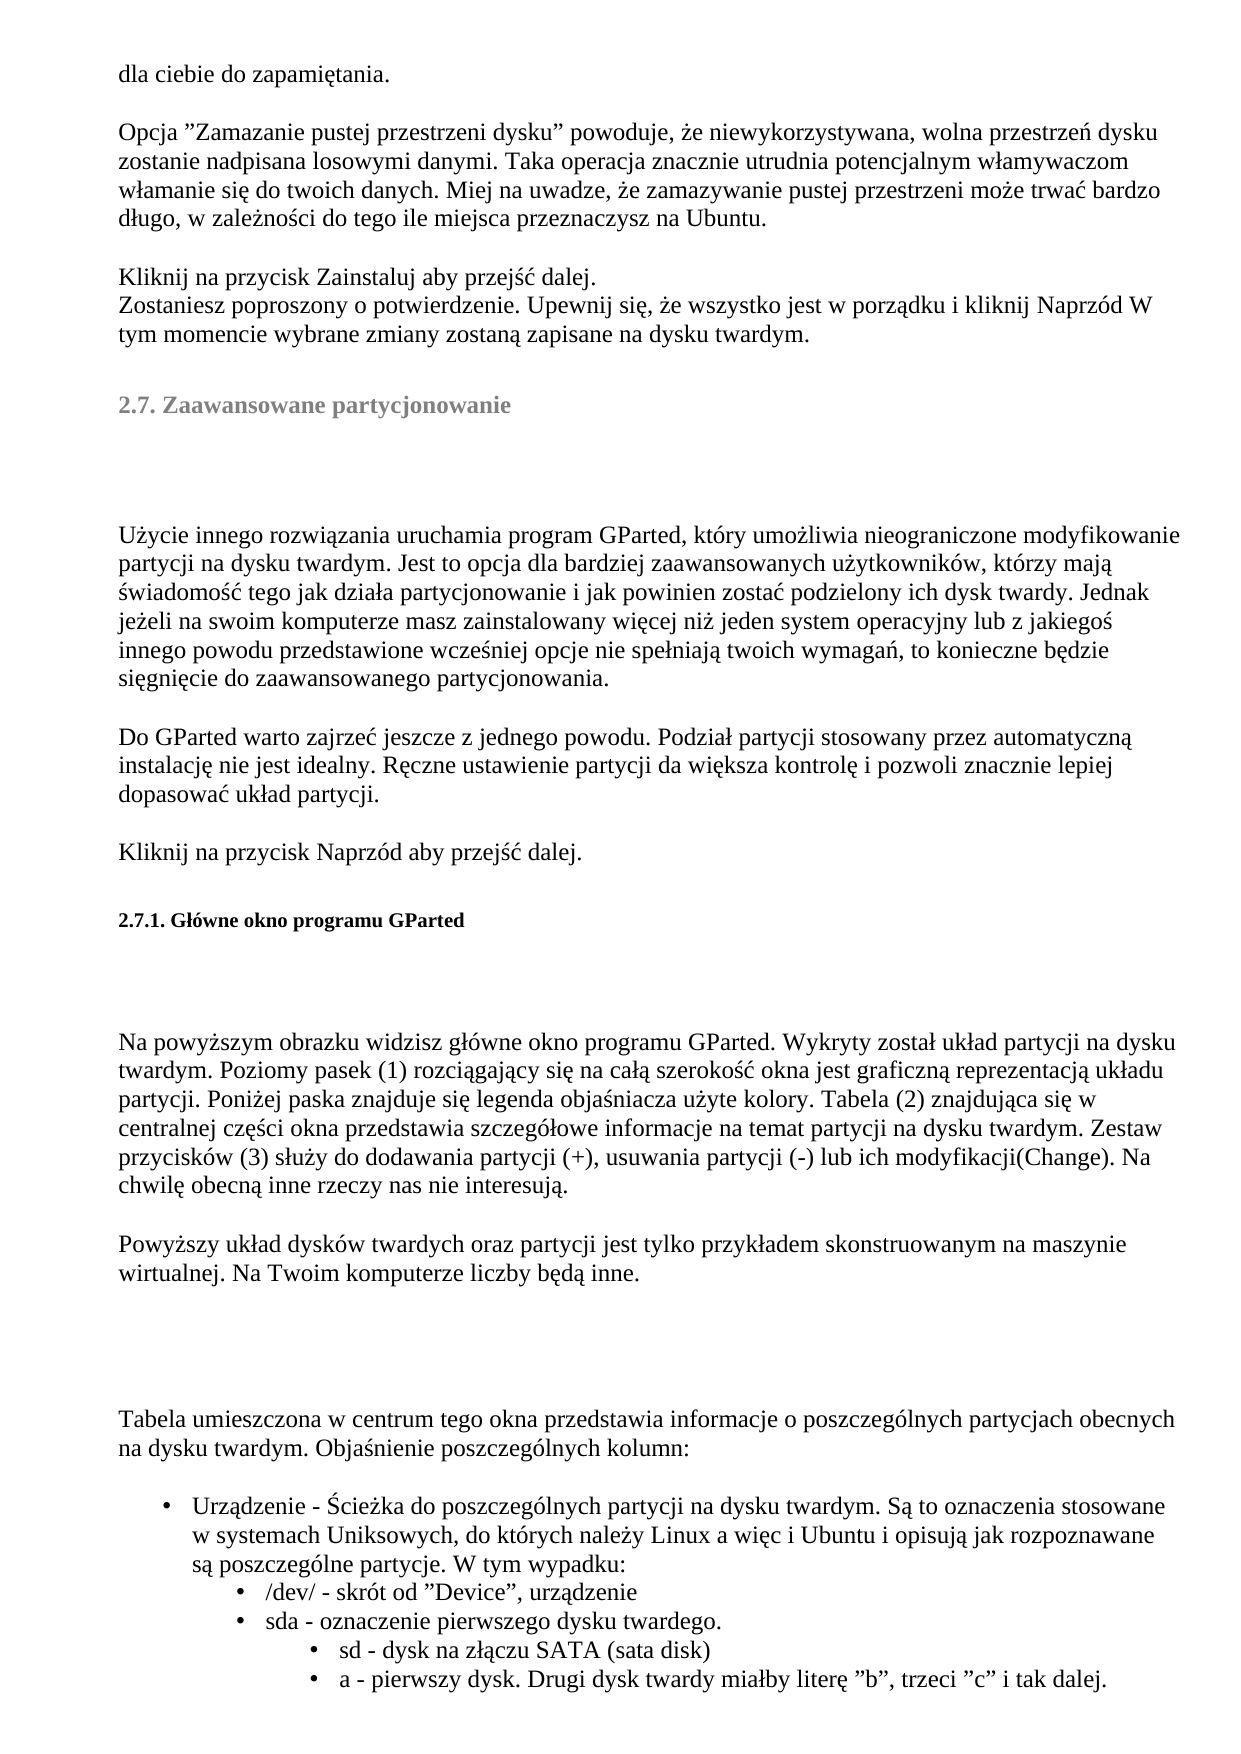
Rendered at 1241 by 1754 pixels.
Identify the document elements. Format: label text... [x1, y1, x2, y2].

list a - pierwszy dysk. Drugi dysk twardy miałby literę ”b”, trzeci ”c” i tak dalej. [309, 1664, 1181, 1692]
list /dev/ - skrót od ”Device”, urządzenie [236, 1577, 1181, 1606]
text dla ciebie do zapamiętania. [118, 59, 1181, 88]
list sda - oznaczenie pierwszego dysku twardego. [236, 1606, 1181, 1635]
text Kliknij na przycisk Zainstaluj aby przejść dalej. Zostaniesz poproszony o potwierdzenie. Upewnij się, że wszystko jest w porządku i kliknij Naprzód W tym momencie wybrane zmiany zostaną zapisane na dysku twardym. [118, 262, 1181, 348]
list Urządzenie - Ścieżka do poszczególnych partycji na dysku twardym. Są to oznaczenia stosowane w systemach Uniksowych, do których należy Linux a więc i Ubuntu i opisują jak rozpoznawane są poszczególne partycje. W tym wypadku: [162, 1491, 1181, 1577]
text Tabela umieszczona w centrum tego okna przedstawia informacje o poszczególnych partycjach obecnych na dysku twardym. Objaśnienie poszczególnych kolumn: [118, 1404, 1181, 1462]
text Użycie innego rozwiązania uruchamia program GParted, który umożliwia nieograniczone modyfikowanie partycji na dysku twardym. Jest to opcja dla bardziej zaawansowanych użytkowników, którzy mają świadomość tego jak działa partycjonowanie i jak powinien zostać podzielony ich dysk twardy. Jednak jeżeli na swoim komputerze masz zainstalowany więcej niż jeden system operacyjny lub z jakiegoś innego powodu przedstawione wcześniej opcje nie spełniają twoich wymagań, to konieczne będzie sięgnięcie do zaawansowanego partycjonowania. [118, 520, 1181, 692]
subtitle 2.7.1. Główne okno programu GParted [118, 908, 1181, 932]
text Kliknij na przycisk Naprzód aby przejść dalej. [118, 837, 1181, 866]
text Powyższy układ dysków twardych oraz partycji jest tylko przykładem skonstruowanym na maszynie wirtualnej. Na Twoim komputerze liczby będą inne. [118, 1229, 1181, 1286]
list sd - dysk na złączu SATA (sata disk) [309, 1635, 1181, 1664]
text Na powyższym obrazku widzisz główne okno programu GParted. Wykryty został układ partycji na dysku twardym. Poziomy pasek (1) rozciągający się na całą szerokość okna jest graficzną reprezentacją układu partycji. Poniżej paska znajduje się legenda objaśniacza użyte kolory. Tabela (2) znajdująca się w centralnej części okna przedstawia szczegółowe informacje na temat partycji na dysku twardym. Zestaw przycisków (3) służy do dodawania partycji (+), usuwania partycji (-) lub ich modyfikacji(Change). Na chwilę obecną inne rzeczy nas nie interesują. [118, 1027, 1181, 1199]
text Opcja ”Zamazanie pustej przestrzeni dysku” powoduje, że niewykorzystywana, wolna przestrzeń dysku zostanie nadpisana losowymi danymi. Taka operacja znacznie utrudnia potencjalnym włamywaczom włamanie się do twoich danych. Miej na uwadze, że zamazywanie pustej przestrzeni może trwać bardzo długo, w zależności do tego ile miejsca przeznaczysz na Ubuntu. [118, 117, 1181, 232]
subtitle 2.7. Zaawansowane partycjonowanie [118, 390, 1181, 419]
text Do GParted warto zajrzeć jeszcze z jednego powodu. Podział partycji stosowany przez automatyczną instalację nie jest idealny. Ręczne ustawienie partycji da większa kontrolę i pozwoli znacznie lepiej dopasować układ partycji. [118, 722, 1181, 808]
